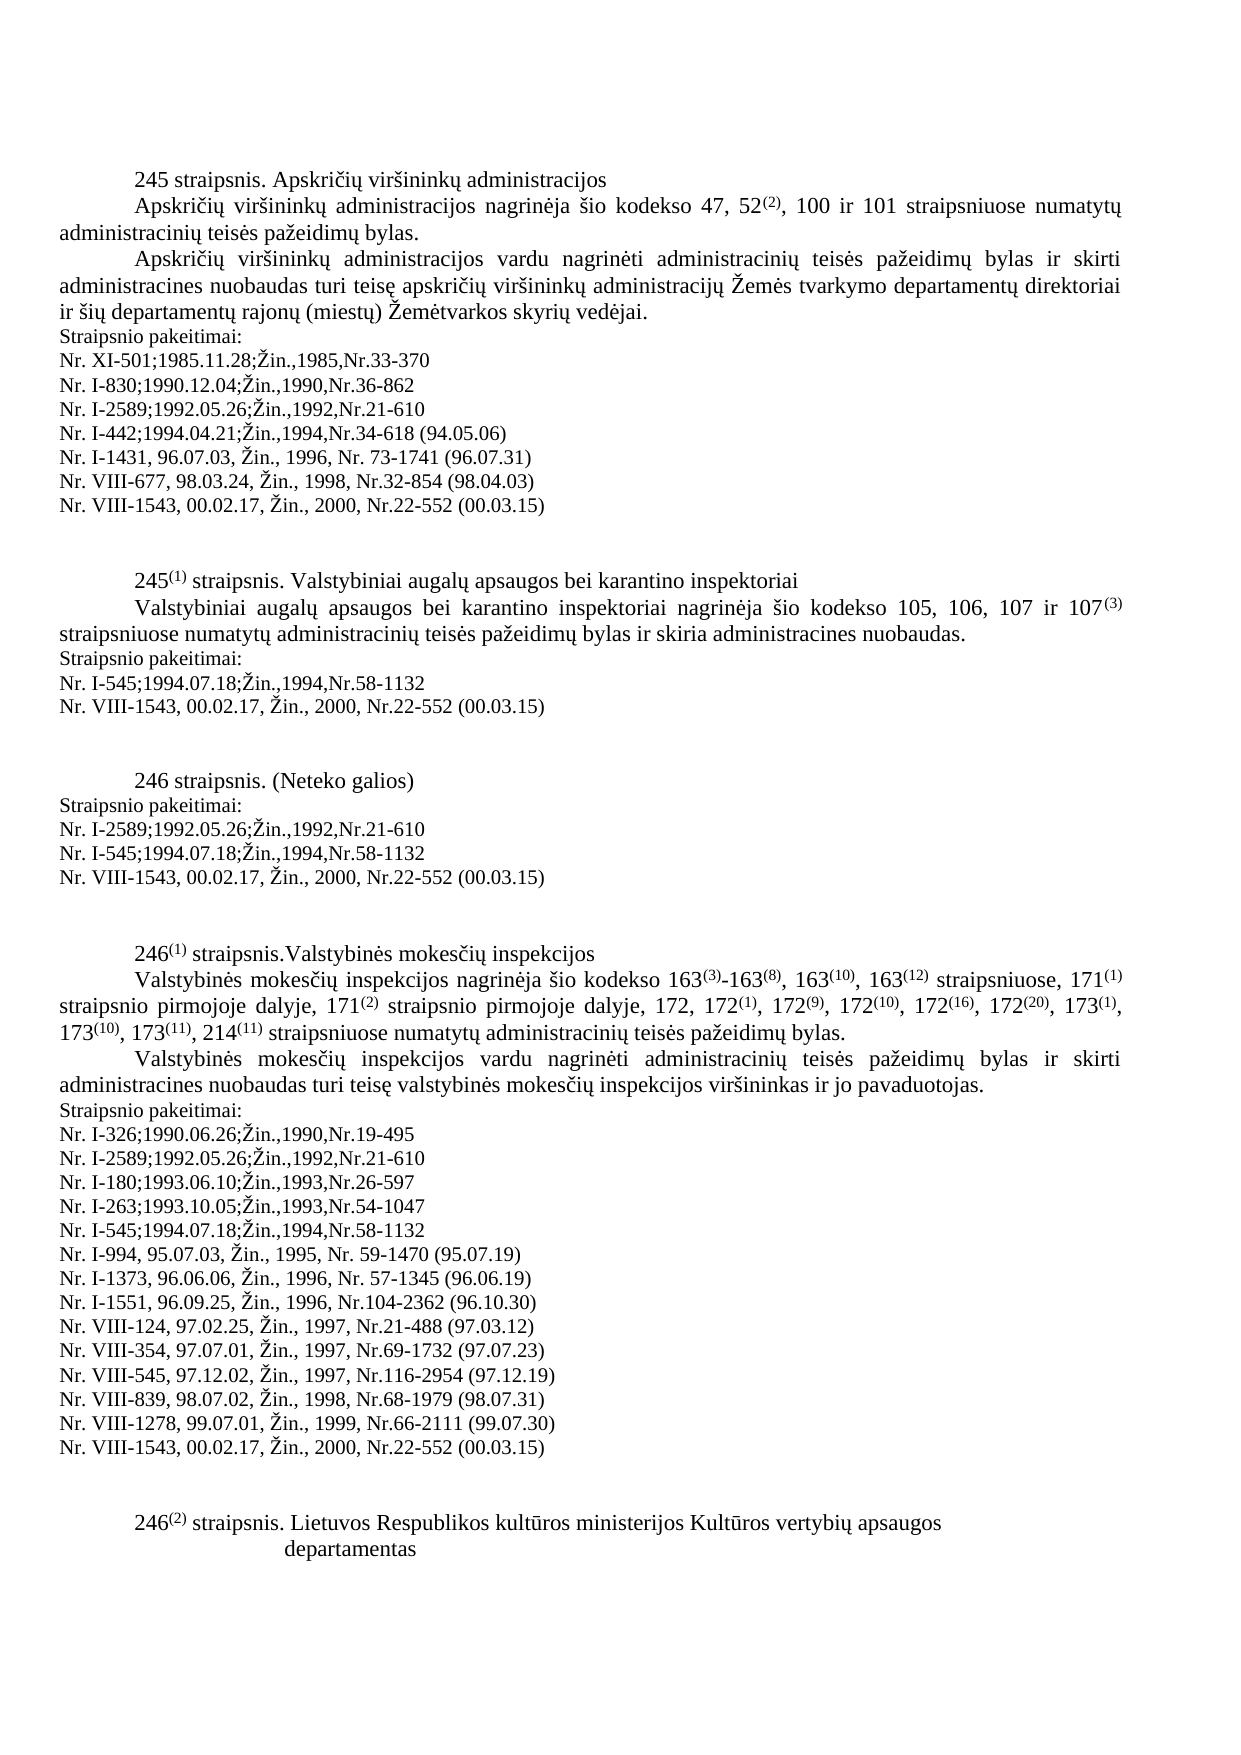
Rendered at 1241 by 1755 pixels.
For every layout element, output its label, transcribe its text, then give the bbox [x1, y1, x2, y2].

text Nr. I-2589;1992.05.26;Žin.,1992,Nr.21-610 [59, 1146, 1122, 1170]
text Nr. VIII-545, 97.12.02, Žin., 1997, Nr.116-2954 (97.12.19) [59, 1362, 1122, 1387]
text Nr. I-2589;1992.05.26;Žin.,1992,Nr.21-610 [59, 397, 1122, 421]
text Nr. VIII-839, 98.07.02, Žin., 1998, Nr.68-1979 (98.07.31) [59, 1387, 1122, 1411]
text Nr. I-830;1990.12.04;Žin.,1990,Nr.36-862 [59, 372, 1122, 397]
text Nr. XI-501;1985.11.28;Žin.,1985,Nr.33-370 [59, 348, 1122, 372]
text departamentas [209, 1536, 1122, 1562]
text Nr. VIII-1543, 00.02.17, Žin., 2000, Nr.22-552 (00.03.15) [59, 865, 1122, 889]
text Straipsnio pakeitimai: [59, 793, 1122, 817]
text Nr. I-326;1990.06.26;Žin.,1990,Nr.19-495 [59, 1122, 1122, 1146]
text Nr. VIII-354, 97.07.01, Žin., 1997, Nr.69-1732 (97.07.23) [59, 1338, 1122, 1362]
text Nr. I-263;1993.10.05;Žin.,1993,Nr.54-1047 [59, 1194, 1122, 1218]
text Straipsnio pakeitimai: [59, 1098, 1122, 1122]
text 245(1) straipsnis. Valstybiniai augalų apsaugos bei karantino inspektoriai [59, 567, 1122, 594]
text Nr. I-545;1994.07.18;Žin.,1994,Nr.58-1132 [59, 841, 1122, 865]
text Nr. I-545;1994.07.18;Žin.,1994,Nr.58-1132 [59, 1218, 1122, 1242]
text Nr. I-1373, 96.06.06, Žin., 1996, Nr. 57-1345 (96.06.19) [59, 1266, 1122, 1290]
text Valstybiniai augalų apsaugos bei karantino inspektoriai nagrinėja šio kodekso 105, 106, 107 ir 107(3) straipsniuose numatytų administracinių teisės pažeidimų bylas ir skiria administracines nuobaudas. [59, 594, 1122, 646]
text Valstybinės mokesčių inspekcijos vardu nagrinėti administracinių teisės pažeidimų bylas ir skirti administracines nuobaudas turi teisę valstybinės mokesčių inspekcijos viršininkas ir jo pavaduotojas. [59, 1045, 1122, 1098]
text 246(1) straipsnis.Valstybinės mokesčių inspekcijos [59, 940, 1122, 966]
text Nr. I-994, 95.07.03, Žin., 1995, Nr. 59-1470 (95.07.19) [59, 1242, 1122, 1266]
text Valstybinės mokesčių inspekcijos nagrinėja šio kodekso 163(3)-163(8), 163(10), 163(12) straipsniuose, 171(1) straipsnio pirmojoje dalyje, 171(2) straipsnio pirmojoje dalyje, 172, 172(1), 172(9), 172(10), 172(16), 172(20), 173(1), 173(10), 173(11), 214(11) straipsniuose numatytų administracinių teisės pažeidimų bylas. [59, 966, 1122, 1045]
text Nr. VIII-1543, 00.02.17, Žin., 2000, Nr.22-552 (00.03.15) [59, 694, 1122, 718]
text Nr. I-545;1994.07.18;Žin.,1994,Nr.58-1132 [59, 670, 1122, 694]
text Nr. I-180;1993.06.10;Žin.,1993,Nr.26-597 [59, 1170, 1122, 1194]
text Nr. VIII-1278, 99.07.01, Žin., 1999, Nr.66-2111 (99.07.30) [59, 1411, 1122, 1435]
text Nr. I-1551, 96.09.25, Žin., 1996, Nr.104-2362 (96.10.30) [59, 1290, 1122, 1314]
text Nr. I-2589;1992.05.26;Žin.,1992,Nr.21-610 [59, 817, 1122, 841]
text Apskričių viršininkų administracijos vardu nagrinėti administracinių teisės pažeidimų bylas ir skirti administracines nuobaudas turi teisę apskričių viršininkų administracijų Žemės tvarkymo departamentų direktoriai ir šių departamentų rajonų (miestų) Žemėtvarkos skyrių vedėjai. [59, 245, 1122, 324]
text Nr. VIII-124, 97.02.25, Žin., 1997, Nr.21-488 (97.03.12) [59, 1314, 1122, 1338]
text Apskričių viršininkų administracijos nagrinėja šio kodekso 47, 52(2), 100 ir 101 straipsniuose numatytų administracinių teisės pažeidimų bylas. [59, 193, 1122, 245]
text 246 straipsnis. (Neteko galios) [59, 767, 1122, 793]
text Straipsnio pakeitimai: [59, 324, 1122, 348]
text Nr. I-442;1994.04.21;Žin.,1994,Nr.34-618 (94.05.06) [59, 421, 1122, 445]
text Nr. VIII-1543, 00.02.17, Žin., 2000, Nr.22-552 (00.03.15) [59, 1435, 1122, 1459]
text 246(2) straipsnis. Lietuvos Respublikos kultūros ministerijos Kultūros vertybių apsaugos [59, 1509, 1122, 1536]
text 245 straipsnis. Apskričių viršininkų administracijos [59, 166, 1122, 193]
text Nr. VIII-677, 98.03.24, Žin., 1998, Nr.32-854 (98.04.03) [59, 469, 1122, 493]
text Nr. VIII-1543, 00.02.17, Žin., 2000, Nr.22-552 (00.03.15) [59, 493, 1122, 517]
text Straipsnio pakeitimai: [59, 646, 1122, 670]
text Nr. I-1431, 96.07.03, Žin., 1996, Nr. 73-1741 (96.07.31) [59, 445, 1122, 469]
